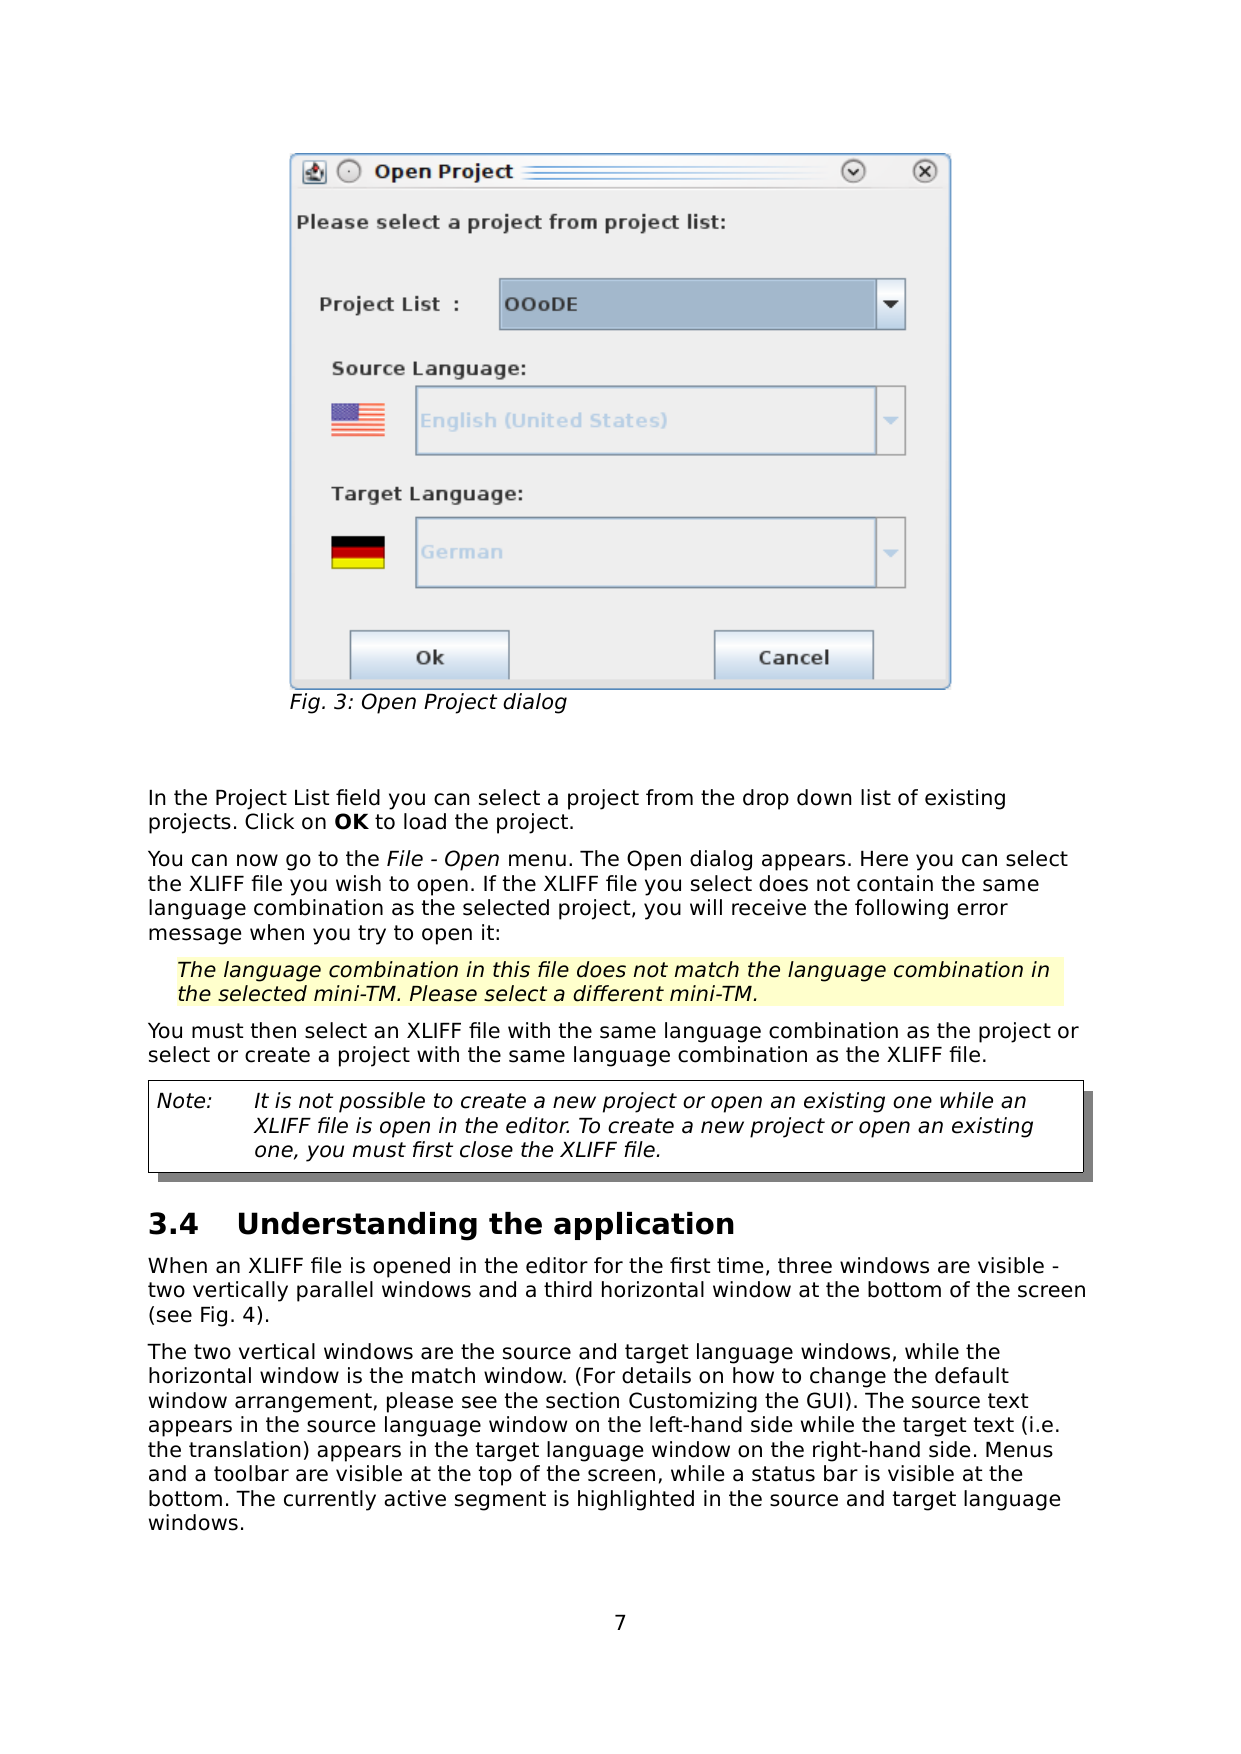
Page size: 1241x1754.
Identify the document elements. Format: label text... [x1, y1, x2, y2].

text The two vertical windows are the source and target language windows, while the horizontal window is the match window. (For details on how to change the default window arrangement, please see the section Customizing the GUI). The source text appears in the source language window on the left-hand side while the target text (i.e. the translation) appears in the target language window on the right-hand side. Menus and a toolbar are visible at the top of the screen, while a status bar is visible at the bottom. The currently active segment is highlighted in the source and target language windows. [148, 1340, 1093, 1536]
text You must then select an XLIFF file with the same language combination as the project or select or create a project with the same language combination as the XLIFF file. [148, 1019, 1093, 1068]
text When an XLIFF file is opened in the editor for the first time, three windows are visible - two vertically parallel windows and a third horizontal window at the bottom of the screen (see Fig. 4). [148, 1254, 1093, 1327]
text In the Project List field you can select a project from the drop down list of existing projects. Click on OK to load the project. [148, 786, 1093, 834]
text Fig. 3: Open Project dialog [289, 690, 951, 714]
picture [289, 153, 952, 690]
text You can now go to the File - Open menu. The Open dialog appears. Here you can select the XLIFF file you wish to open. If the XLIFF file you select does not contain the same language combination as the selected project, you will receive the following error message when you try to open it: [148, 847, 1093, 945]
list It is not possible to create a new project or open an existing one while an XLIFF file is open in the editor. To create a new project or open an existing one, you must first close the XLIFF file. [149, 1081, 1082, 1172]
text The language combination in this file does not match the language combination in the selected mini-TM. Please select a different mini-TM. [177, 957, 1064, 1006]
subtitle Understanding the application [148, 1207, 1093, 1241]
